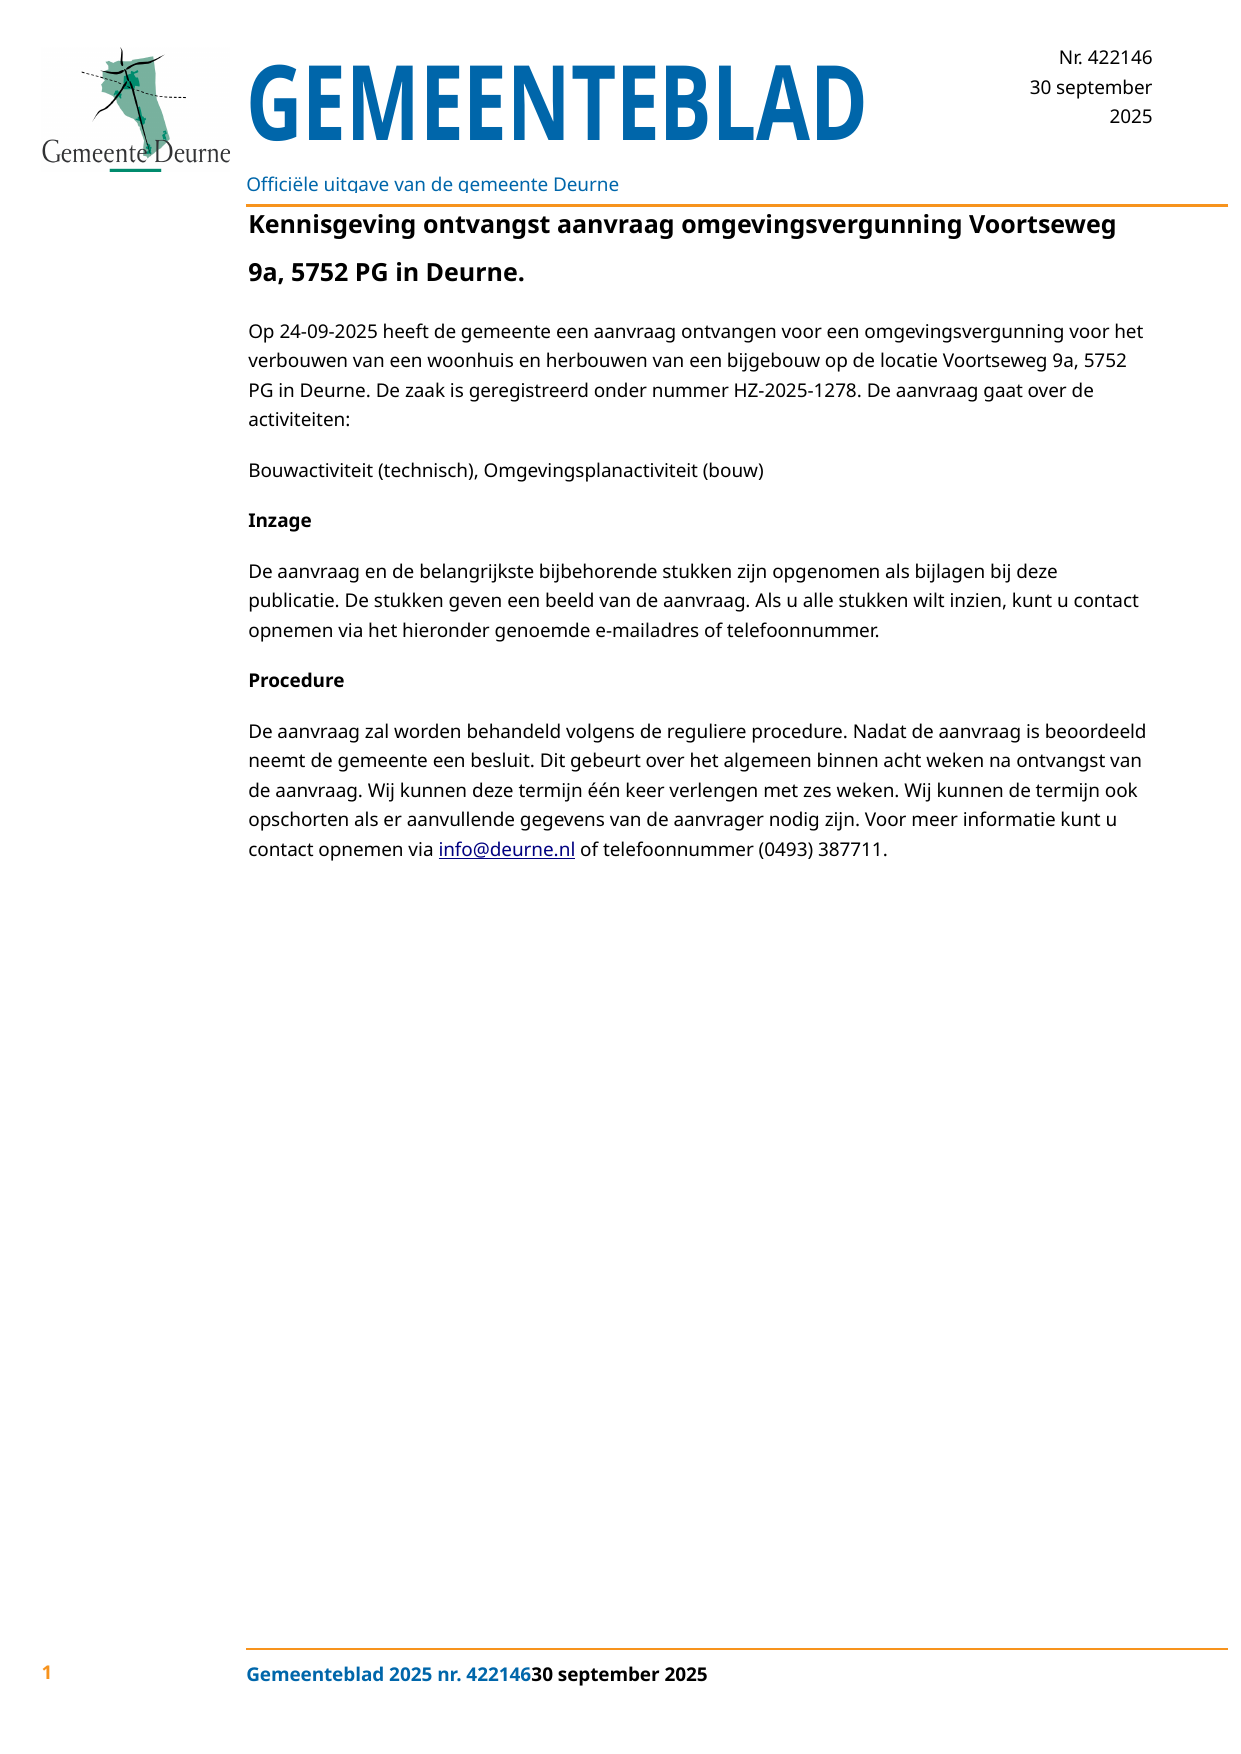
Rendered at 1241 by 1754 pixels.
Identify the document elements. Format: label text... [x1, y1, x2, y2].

text De aanvraag zal worden behandeld volgens de reguliere procedure. Nadat de aanvraag is beoordeeld neemt de gemeente een besluit. Dit gebeurt over het algemeen binnen acht weken na ontvangst van de aanvraag. Wij kunnen deze termijn één keer verlengen met zes weken. Wij kunnen de termijn ook opschorten als er aanvullende gegevens van de aanvrager nodig zijn. Voor meer informatie kunt u contact opnemen via info@deurne.nl of telefoonnummer (0493) 387711. [248, 718, 1152, 862]
text De aanvraag en de belangrijkste bijbehorende stukken zijn opgenomen als bijlagen bij deze publicatie. De stukken geven een beeld van de aanvraag. Als u alle stukken wilt inzien, kunt u contact opnemen via het hieronder genoemde e-mailadres of telefoonnummer. [248, 558, 1152, 643]
text Inzage [248, 507, 1152, 533]
text Procedure [248, 667, 1152, 693]
text Bouwactiviteit (technisch), Omgevingsplanactiviteit (bouw) [248, 457, 1152, 483]
text Op 24-09-2025 heeft de gemeente een aanvraag ontvangen voor een omgevingsvergunning voor het verbouwen van een woonhuis en herbouwen van een bijgebouw op de locatie Voortseweg 9a, 5752 PG in Deurne. De zaak is geregistreerd onder nummer HZ-2025-1278. De aanvraag gaat over de activiteiten: [248, 318, 1152, 432]
picture [41, 47, 231, 172]
text Kennisgeving ontvangst aanvraag omgevingsvergunning Voortseweg 9a, 5752 PG in Deurne. [248, 207, 1152, 288]
